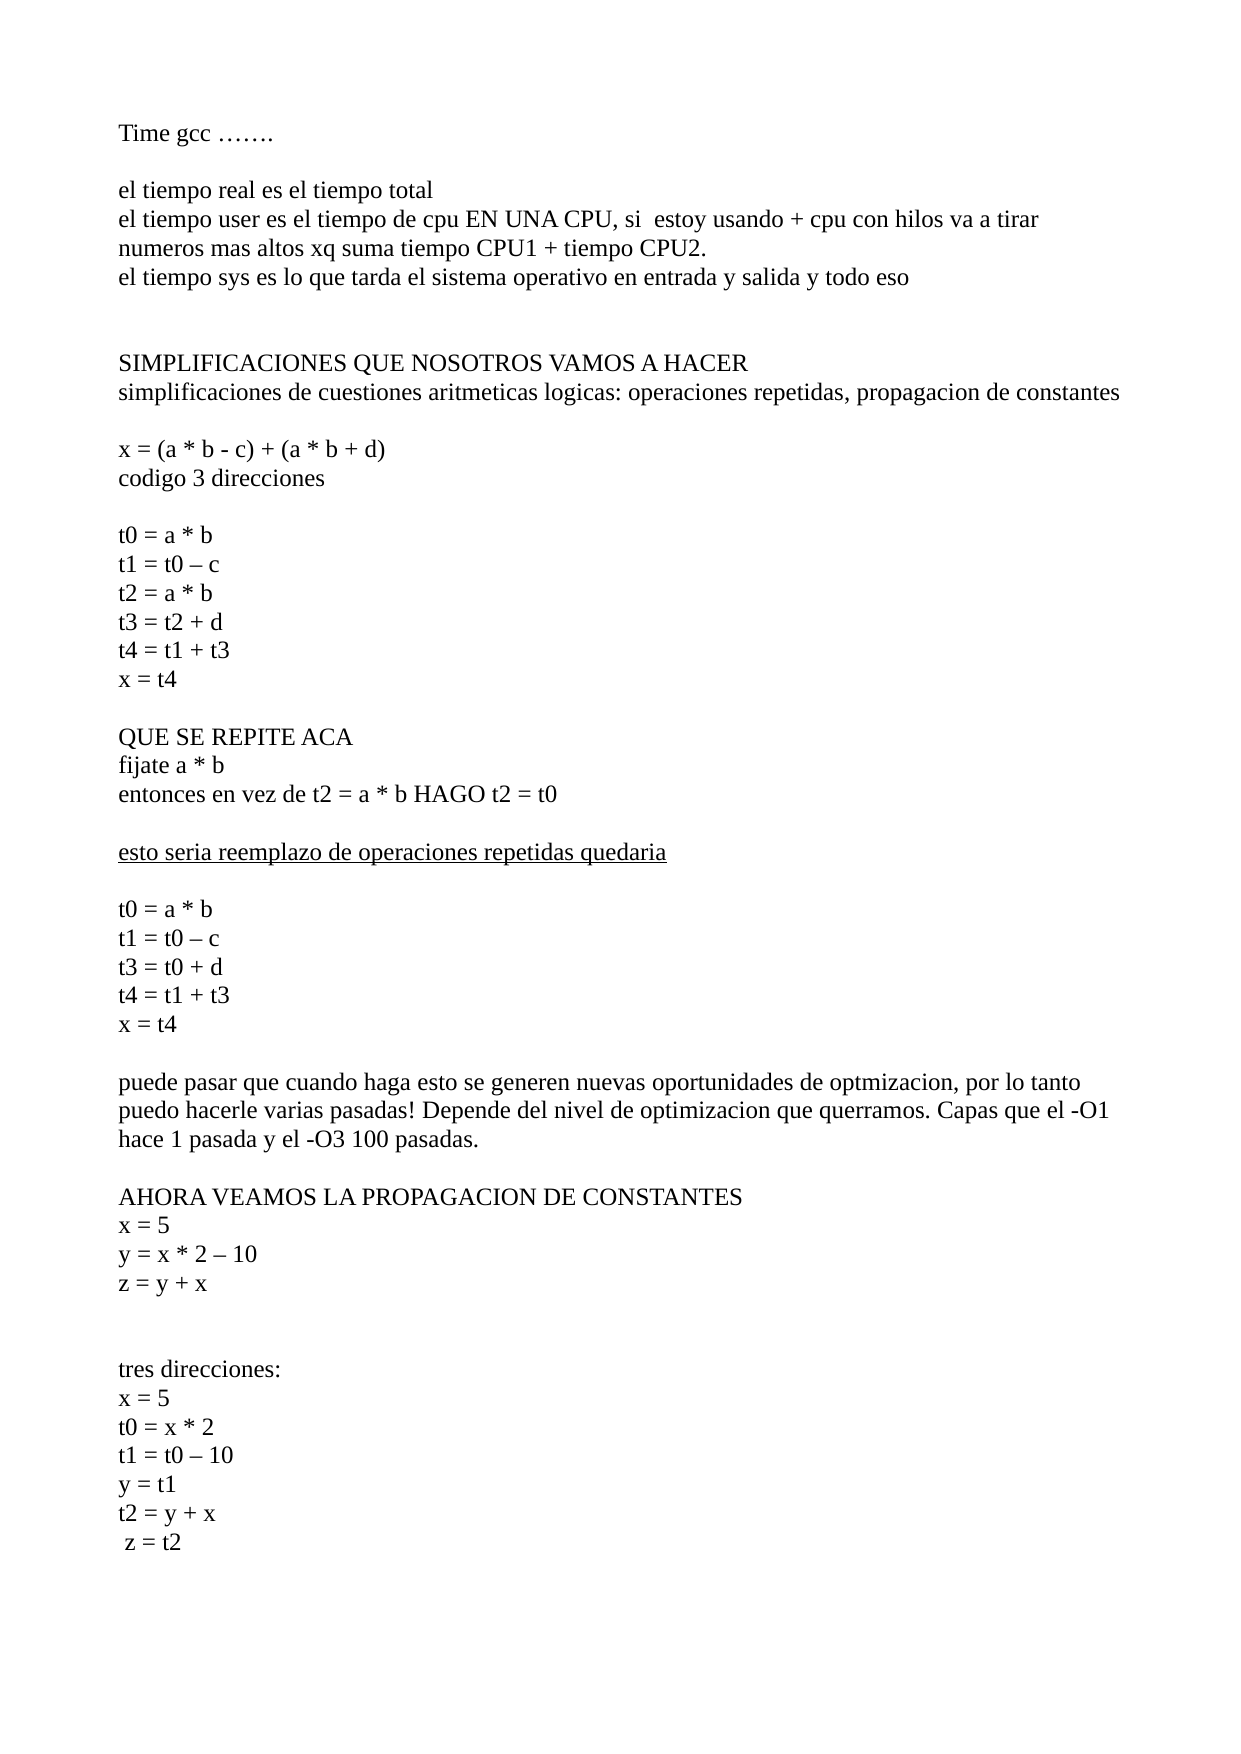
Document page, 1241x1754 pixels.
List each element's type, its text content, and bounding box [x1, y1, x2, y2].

text z = y + x [118, 1268, 1122, 1297]
text puede pasar que cuando haga esto se generen nuevas oportunidades de optmizacion, por lo tanto puedo hacerle varias pasadas! Depende del nivel de optimizacion que querramos. Capas que el -O1 hace 1 pasada y el -O3 100 pasadas. [118, 1067, 1122, 1153]
text t2 = y + x z = t2 [118, 1498, 1122, 1556]
text SIMPLIFICACIONES QUE NOSOTROS VAMOS A HACER [118, 348, 1122, 377]
text t1 = t0 – c t3 = t0 + d t4 = t1 + t3 x = t4 [118, 923, 1122, 1038]
text y = t1 [118, 1469, 1122, 1498]
text tres direcciones: [118, 1354, 1122, 1383]
text Time gcc ……. [118, 118, 1122, 147]
text QUE SE REPITE ACA [118, 722, 1122, 751]
text entonces en vez de t2 = a * b HAGO t2 = t0 [118, 779, 1122, 808]
text t2 = a * b t3 = t2 + d t4 = t1 + t3 x = t4 [118, 578, 1122, 693]
text x = 5 [118, 1383, 1122, 1412]
text fijate a * b [118, 751, 1122, 779]
text codigo 3 direcciones [118, 463, 1122, 492]
text el tiempo sys es lo que tarda el sistema operativo en entrada y salida y todo eso [118, 262, 1122, 291]
text AHORA VEAMOS LA PROPAGACION DE CONSTANTES [118, 1182, 1122, 1211]
text t0 = x * 2 [118, 1412, 1122, 1441]
text y = x * 2 – 10 [118, 1239, 1122, 1268]
text x = 5 [118, 1211, 1122, 1239]
text el tiempo user es el tiempo de cpu EN UNA CPU, si estoy usando + cpu con hilos va a tirar numeros mas altos xq suma tiempo CPU1 + tiempo CPU2. [118, 204, 1122, 262]
text x = (a * b - c) + (a * b + d) [118, 434, 1122, 463]
text t0 = a * b [118, 521, 1122, 549]
text simplificaciones de cuestiones aritmeticas logicas: operaciones repetidas, propagacion de constantes [118, 377, 1122, 406]
text t1 = t0 – 10 [118, 1441, 1122, 1469]
text el tiempo real es el tiempo total [118, 176, 1122, 204]
text t1 = t0 – c [118, 549, 1122, 578]
text esto seria reemplazo de operaciones repetidas quedaria t0 = a * b [118, 837, 1122, 923]
